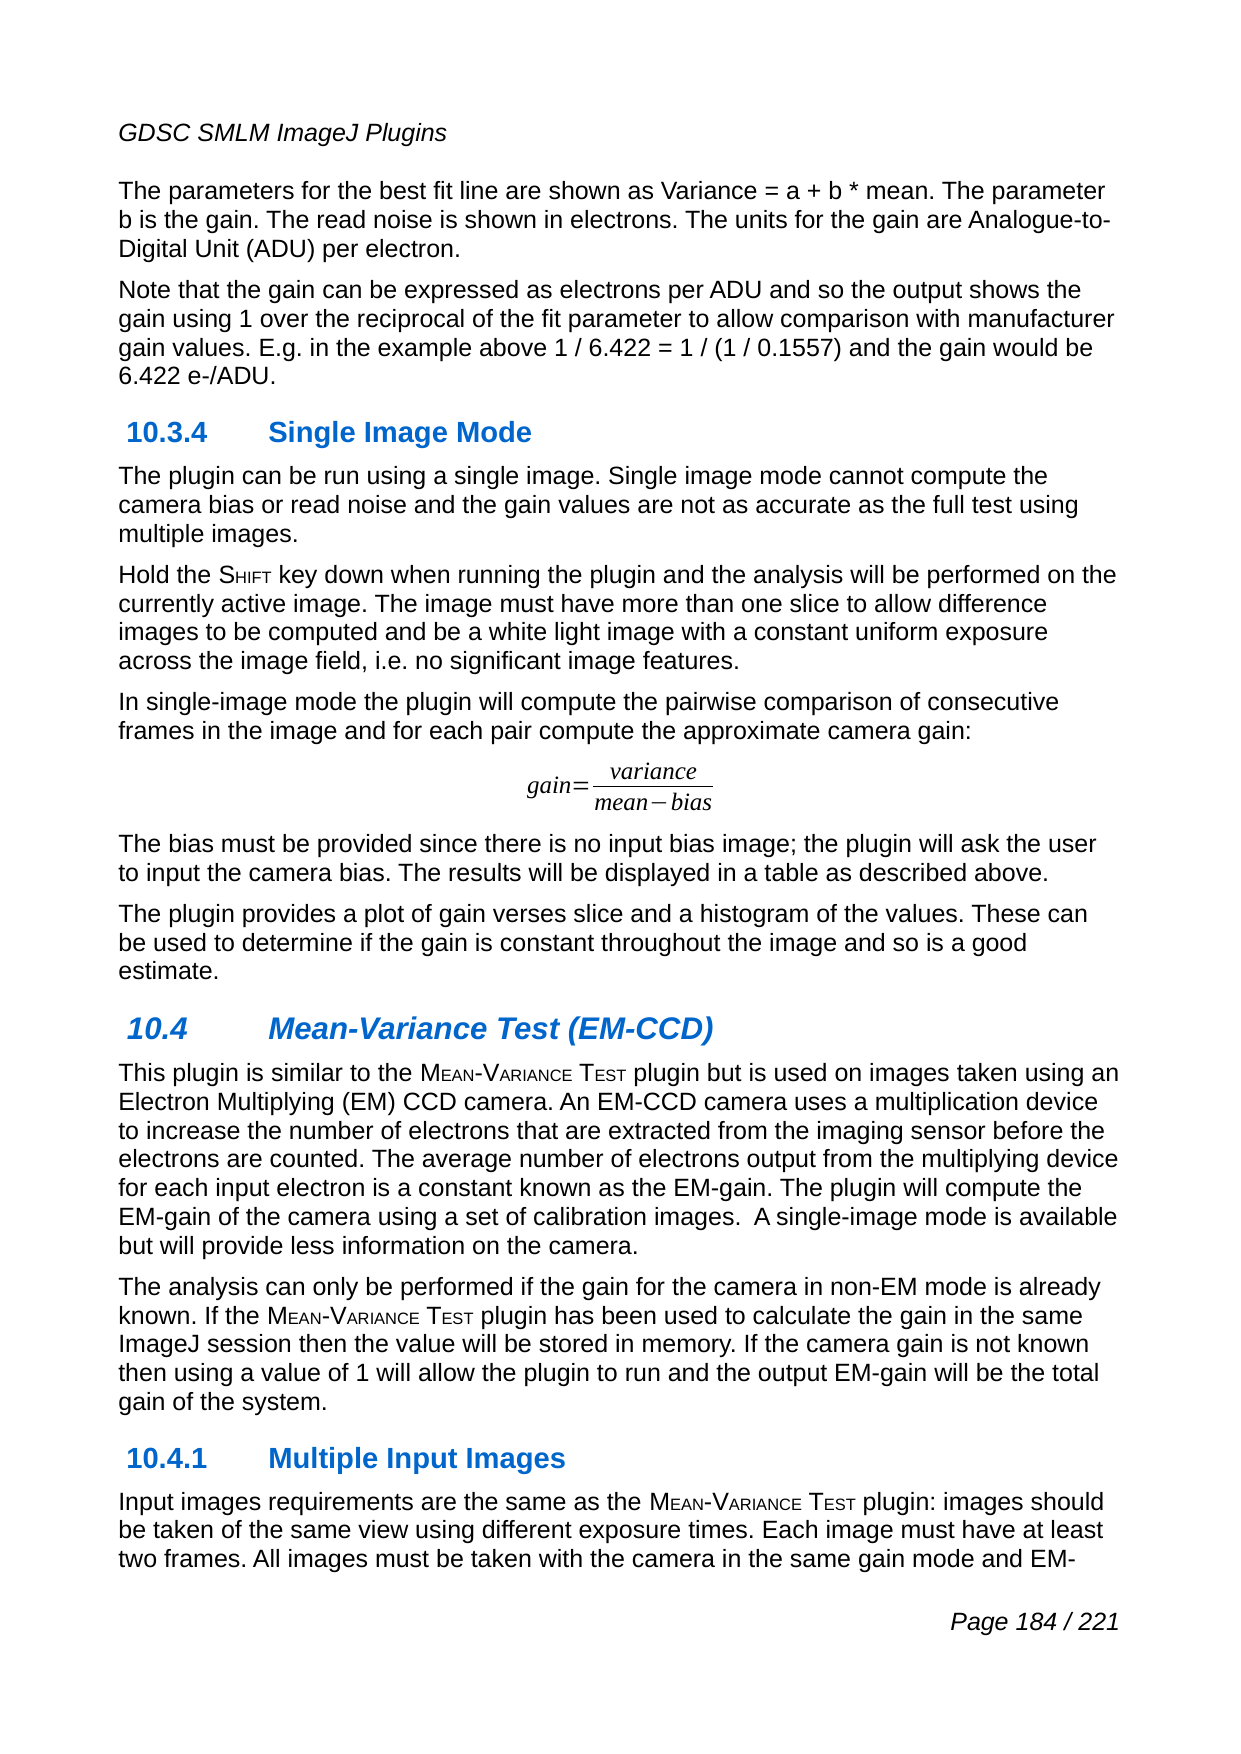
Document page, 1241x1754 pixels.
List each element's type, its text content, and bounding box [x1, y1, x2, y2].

text The plugin provides a plot of gain verses slice and a histogram of the values. These can be used to determine if the gain is constant throughout the image and so is a good estimate. [118, 899, 1122, 985]
subtitle Mean-Variance Test (EM-CCD) [118, 1010, 1122, 1046]
text The parameters for the best fit line are shown as Variance = a + b * mean. The parameter b is the gain. The read noise is shown in electrons. The units for the gain are Analogue-to-Digital Unit (ADU) per electron. [118, 176, 1122, 263]
text This plugin is similar to the Mean-Variance Test plugin but is used on images taken using an Electron Multiplying (EM) CCD camera. An EM-CCD camera uses a multiplication device to increase the number of electrons that are extracted from the imaging sensor before the electrons are counted. The average number of electrons output from the multiplying device for each input electron is a constant known as the EM-gain. The plugin will compute the EM-gain of the camera using a set of calibration images. A single-image mode is available but will provide less information on the camera. [118, 1058, 1122, 1259]
text The bias must be provided since there is no input bias image; the plugin will ask the user to input the camera bias. The results will be displayed in a table as described above. [118, 829, 1122, 886]
text In single-image mode the plugin will compute the pairwise comparison of consecutive frames in the image and for each pair compute the approximate camera gain: [118, 687, 1122, 745]
subtitle Single Image Mode [118, 415, 1122, 449]
text The plugin can be run using a single image. Single image mode cannot compute the camera bias or read noise and the gain values are not as accurate as the full test using multiple images. [118, 461, 1122, 547]
text Note that the gain can be expressed as electrons per ADU and so the output shows the gain using 1 over the reciprocal of the fit parameter to allow comparison with manufacturer gain values. E.g. in the example above 1 / 6.422 = 1 / (1 / 0.1557) and the gain would be 6.422 e-/ADU. [118, 275, 1122, 390]
text The analysis can only be performed if the gain for the camera in non-EM mode is already known. If the Mean-Variance Test plugin has been used to calculate the gain in the same ImageJ session then the value will be stored in memory. If the camera gain is not known then using a value of 1 will allow the plugin to run and the output EM-gain will be the total gain of the system. [118, 1272, 1122, 1416]
text Input images requirements are the same as the Mean-Variance Test plugin: images should be taken of the same view using different exposure times. Each image must have at least two frames. All images must be taken with the camera in the same gain mode and EM- [118, 1487, 1122, 1573]
subtitle Multiple Input Images [118, 1441, 1122, 1474]
text Hold the Shift key down when running the plugin and the analysis will be performed on the currently active image. The image must have more than one slice to allow difference images to be computed and be a white light image with a constant uniform exposure across the image field, i.e. no significant image features. [118, 560, 1122, 675]
